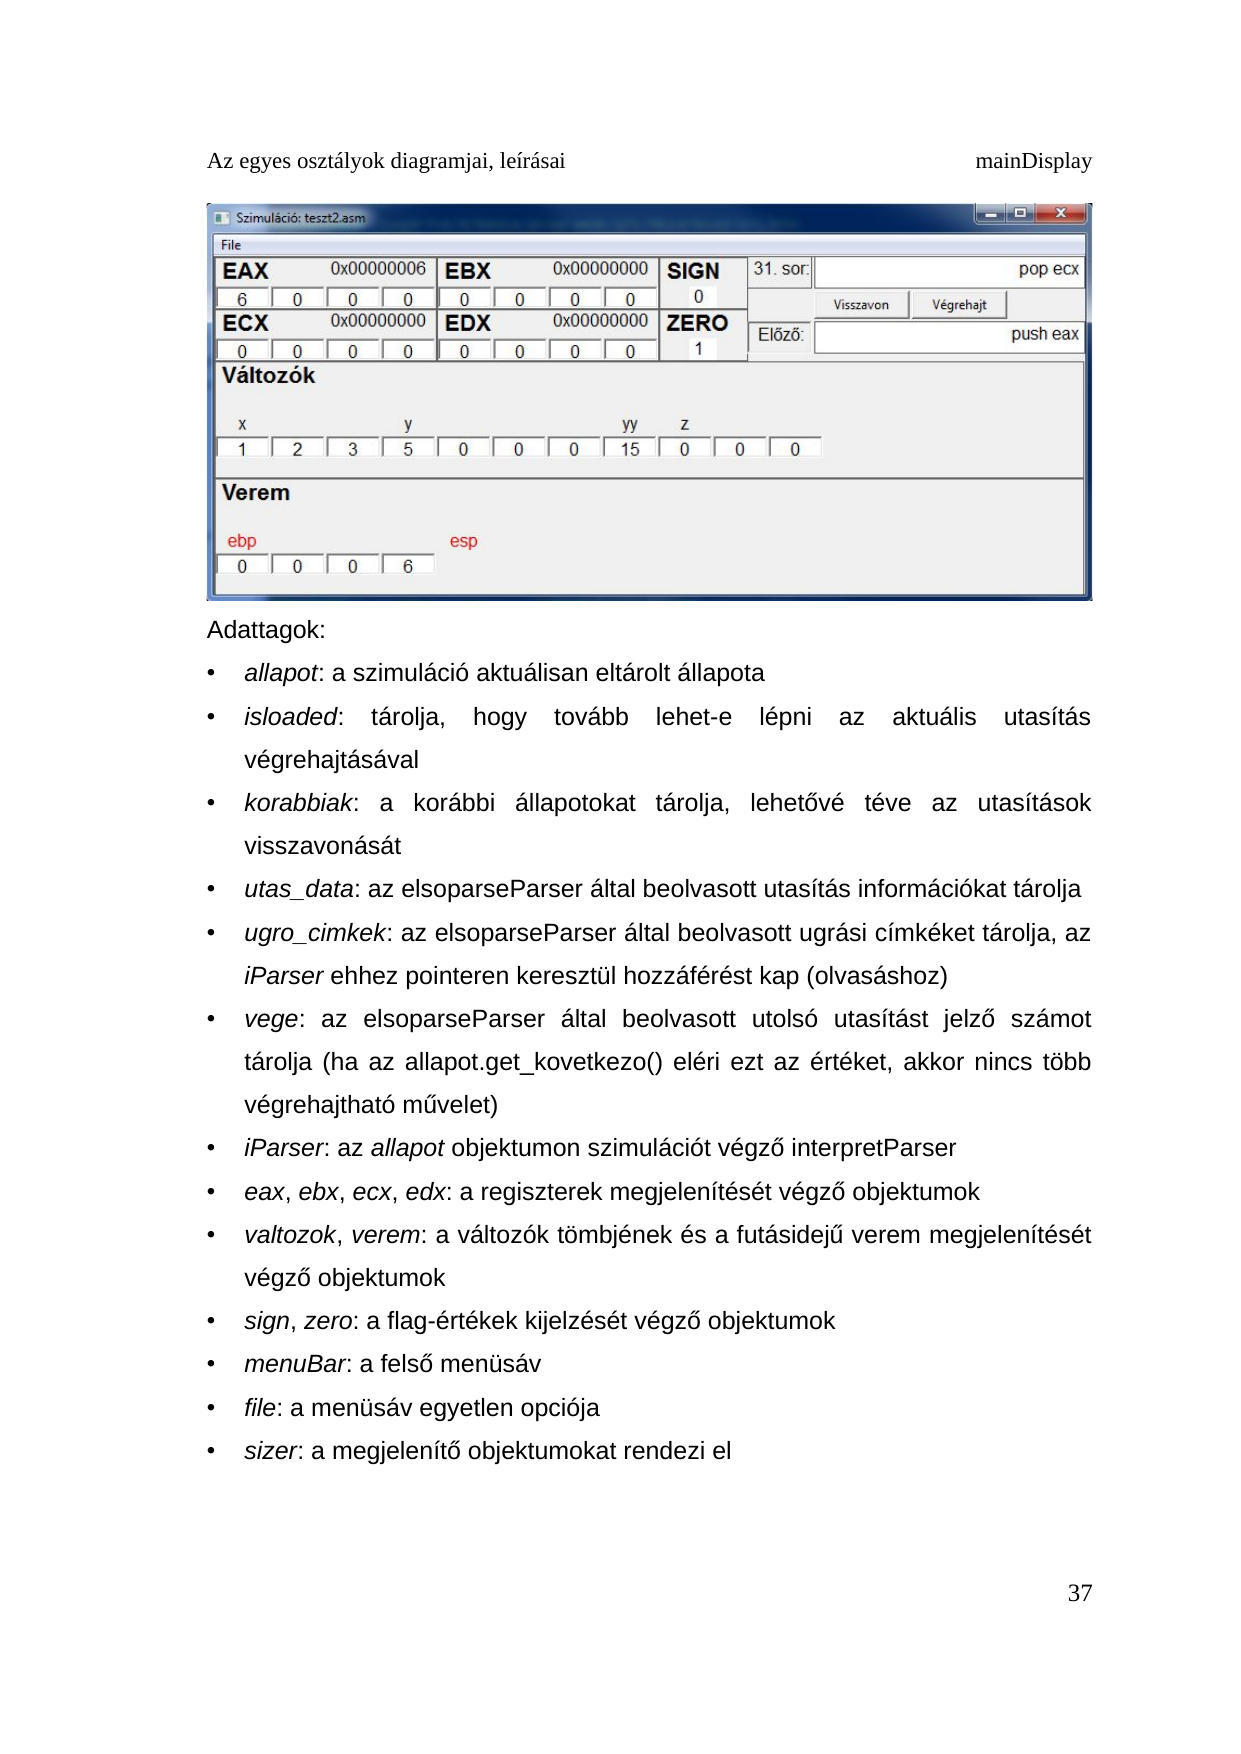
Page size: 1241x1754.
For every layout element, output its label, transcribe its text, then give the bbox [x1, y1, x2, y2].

list vege: az elsoparseParser által beolvasott utolsó utasítást jelző számot tárolja (ha az allapot.get_kovetkezo() eléri ezt az értéket, akkor nincs több végrehajtható művelet) [207, 1004, 1093, 1119]
list ugro_cimkek: az elsoparseParser által beolvasott ugrási címkéket tárolja, az iParser ehhez pointeren keresztül hozzáférést kap (olvasáshoz) [207, 917, 1093, 989]
picture [206, 203, 1093, 601]
list iParser: az allapot objektumon szimulációt végző interpretParser [207, 1133, 1093, 1162]
list sign, zero: a flag-értékek kijelzését végző objektumok [207, 1306, 1093, 1335]
list korabbiak: a korábbi állapotokat tárolja, lehetővé téve az utasítások visszavonását [207, 788, 1093, 860]
list eax, ebx, ecx, edx: a regiszterek megjelenítését végző objektumok [207, 1177, 1093, 1205]
list file: a menüsáv egyetlen opciója [207, 1393, 1093, 1421]
text Adattagok: [207, 601, 1093, 644]
list menuBar: a felső menüsáv [207, 1349, 1093, 1378]
list sizer: a megjelenítő objektumokat rendezi el [207, 1436, 1093, 1465]
list allapot: a szimuláció aktuálisan eltárolt állapota [207, 658, 1093, 687]
list isloaded: tárolja, hogy tovább lehet-e lépni az aktuális utasítás végrehajtásával [207, 702, 1093, 773]
list valtozok, verem: a változók tömbjének és a futásidejű verem megjelenítését végző objektumok [207, 1220, 1093, 1292]
list utas_data: az elsoparseParser által beolvasott utasítás információkat tárolja [207, 874, 1093, 903]
